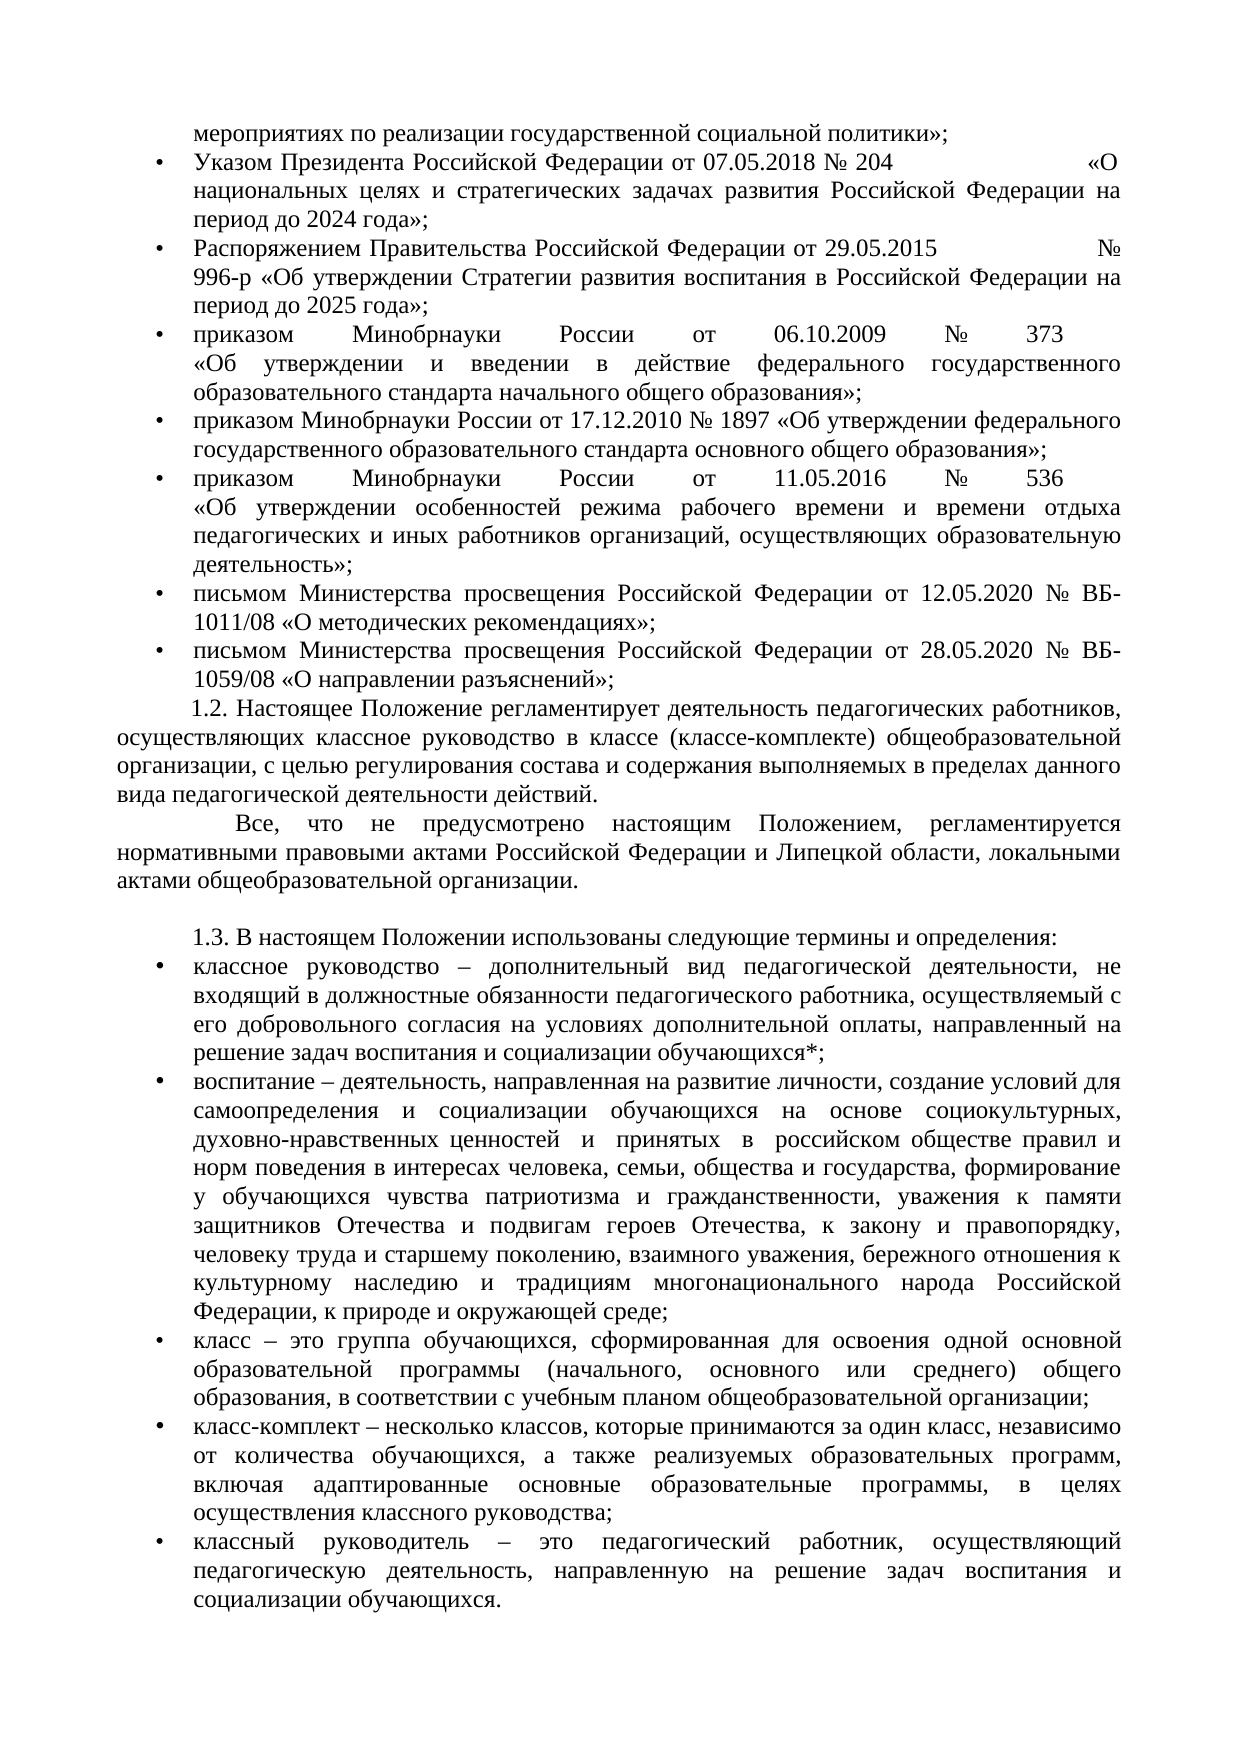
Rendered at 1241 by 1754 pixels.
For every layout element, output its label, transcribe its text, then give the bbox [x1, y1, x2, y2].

list письмом Министерства просвещения Российской Федерации от 12.05.2020 № ВБ-1011/08 «О методических рекомендациях»; [156, 578, 1122, 636]
list Указом Президента Российской Федерации от 07.05.2018 № 204 «О национальных целях и стратегических задачах развития Российской Федерации на период до 2024 года»; [156, 147, 1122, 233]
text 1.3. В настоящем Положении использованы следующие термины и определения: [118, 922, 1122, 951]
text Все, что не предусмотрено настоящим Положением, регламентируется нормативными правовыми актами Российской Федерации и Липецкой области, локальными актами общеобразовательной организации. [117, 808, 1122, 894]
list класс – это группа обучающихся, сформированная для освоения одной основной образовательной программы (начального, основного или среднего) общего образования, в соответствии с учебным планом общеобразовательной организации; [156, 1325, 1122, 1411]
list мероприятиях по реализации государственной социальной политики»; [156, 118, 1122, 147]
text 1.2. Настоящее Положение регламентирует деятельность педагогических работников, осуществляющих классное руководство в классе (классе-комплекте) общеобразовательной организации, с целью регулирования состава и содержания выполняемых в пределах данного вида педагогической деятельности действий. [117, 693, 1122, 808]
list классное руководство – дополнительный вид педагогической деятельности, не входящий в должностные обязанности педагогического работника, осуществляемый с его добровольного согласия на условиях дополнительной оплаты, направленный на решение задач воспитания и социализации обучающихся*; [156, 951, 1122, 1066]
list Распоряжением Правительства Российской Федерации от 29.05.2015 № 996-р «Об утверждении Стратегии развития воспитания в Российской Федерации на период до 2025 года»; [156, 233, 1122, 319]
list приказом Минобрнауки России от 17.12.2010 № 1897 «Об утверждении федерального государственного образовательного стандарта основного общего образования»; [156, 406, 1122, 463]
list воспитание – деятельность, направленная на развитие личности, создание условий для самоопределения и социализации обучающихся на основе социокультурных, духовно-нравственных ценностей и принятых в российском обществе правил и норм поведения в интересах человека, семьи, общества и государства, формирование у обучающихся чувства патриотизма и гражданственности, уважения к памяти защитников Отечества и подвигам героев Отечества, к закону и правопорядку, человеку труда и старшему поколению, взаимного уважения, бережного отношения к культурному наследию и традициям многонационального народа Российской Федерации, к природе и окружающей среде; [156, 1066, 1122, 1325]
list приказом Минобрнауки России от 06.10.2009 № 373 «Об утверждении и введении в действие федерального государственного образовательного стандарта начального общего образования»; [156, 319, 1122, 406]
list приказом Минобрнауки России от 11.05.2016 № 536 «Об утверждении особенностей режима рабочего времени и времени отдыха педагогических и иных работников организаций, осуществляющих образовательную деятельность»; [156, 463, 1122, 578]
list классный руководитель – это педагогический работник, осуществляющий педагогическую деятельность, направленную на решение задач воспитания и социализации обучающихся. [156, 1526, 1122, 1612]
list письмом Министерства просвещения Российской Федерации от 28.05.2020 № ВБ-1059/08 «О направлении разъяснений»; [156, 636, 1122, 693]
list класс-комплект – несколько классов, которые принимаются за один класс, независимо от количества обучающихся, а также реализуемых образовательных программ, включая адаптированные основные образовательные программы, в целях осуществления классного руководства; [156, 1411, 1122, 1526]
